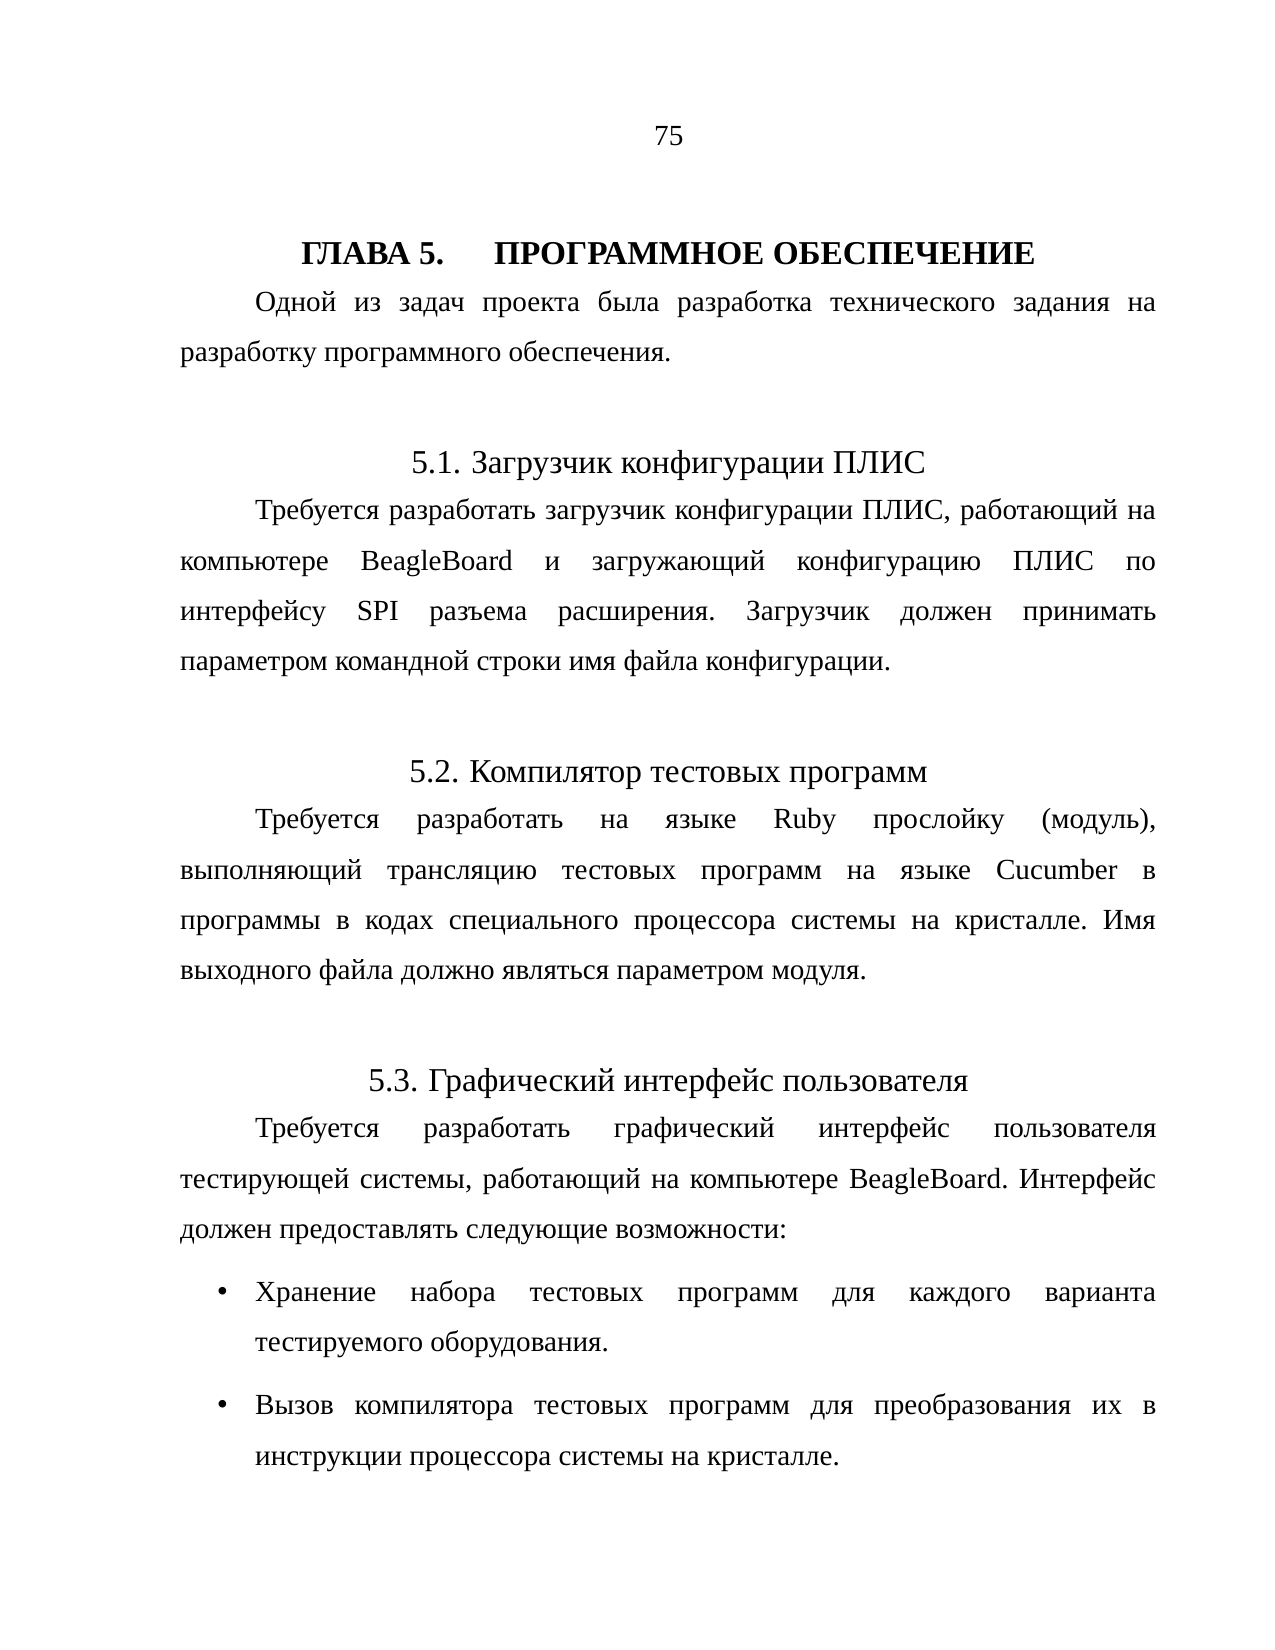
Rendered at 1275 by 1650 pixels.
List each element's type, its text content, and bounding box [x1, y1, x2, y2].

subtitle Загрузчик конфигурации ПЛИС [180, 442, 1157, 480]
subtitle Компилятор тестовых программ [180, 751, 1157, 789]
text Одной из задач проекта была разработка технического задания на разработку программного обеспечения. [180, 284, 1157, 368]
subtitle Программное обеспечение [180, 233, 1157, 271]
text Требуется разработать загрузчик конфигурации ПЛИС, работающий на компьютере BeagleBoard и загружающий конфигурацию ПЛИС по интерфейсу SPI разъема расширения. Загрузчик должен принимать параметром командной строки имя файла конфигурации. [180, 492, 1157, 677]
list Вызов компилятора тестовых программ для преобразования их в инструкции процессора системы на кристалле. [217, 1387, 1157, 1471]
list Хранение набора тестовых программ для каждого варианта тестируемого оборудования. [217, 1274, 1157, 1358]
text Требуется разработать на языке Ruby прослойку (модуль), выполняющий трансляцию тестовых программ на языке Cucumber в программы в кодах специального процессора системы на кристалле. Имя выходного файла должно являться параметром модуля. [180, 801, 1157, 986]
text Требуется разработать графический интерфейс пользователя тестирующей системы, работающий на компьютере BeagleBoard. Интерфейс должен предоставлять следующие возможности: [180, 1111, 1157, 1245]
subtitle Графический интерфейс пользователя [180, 1060, 1157, 1098]
